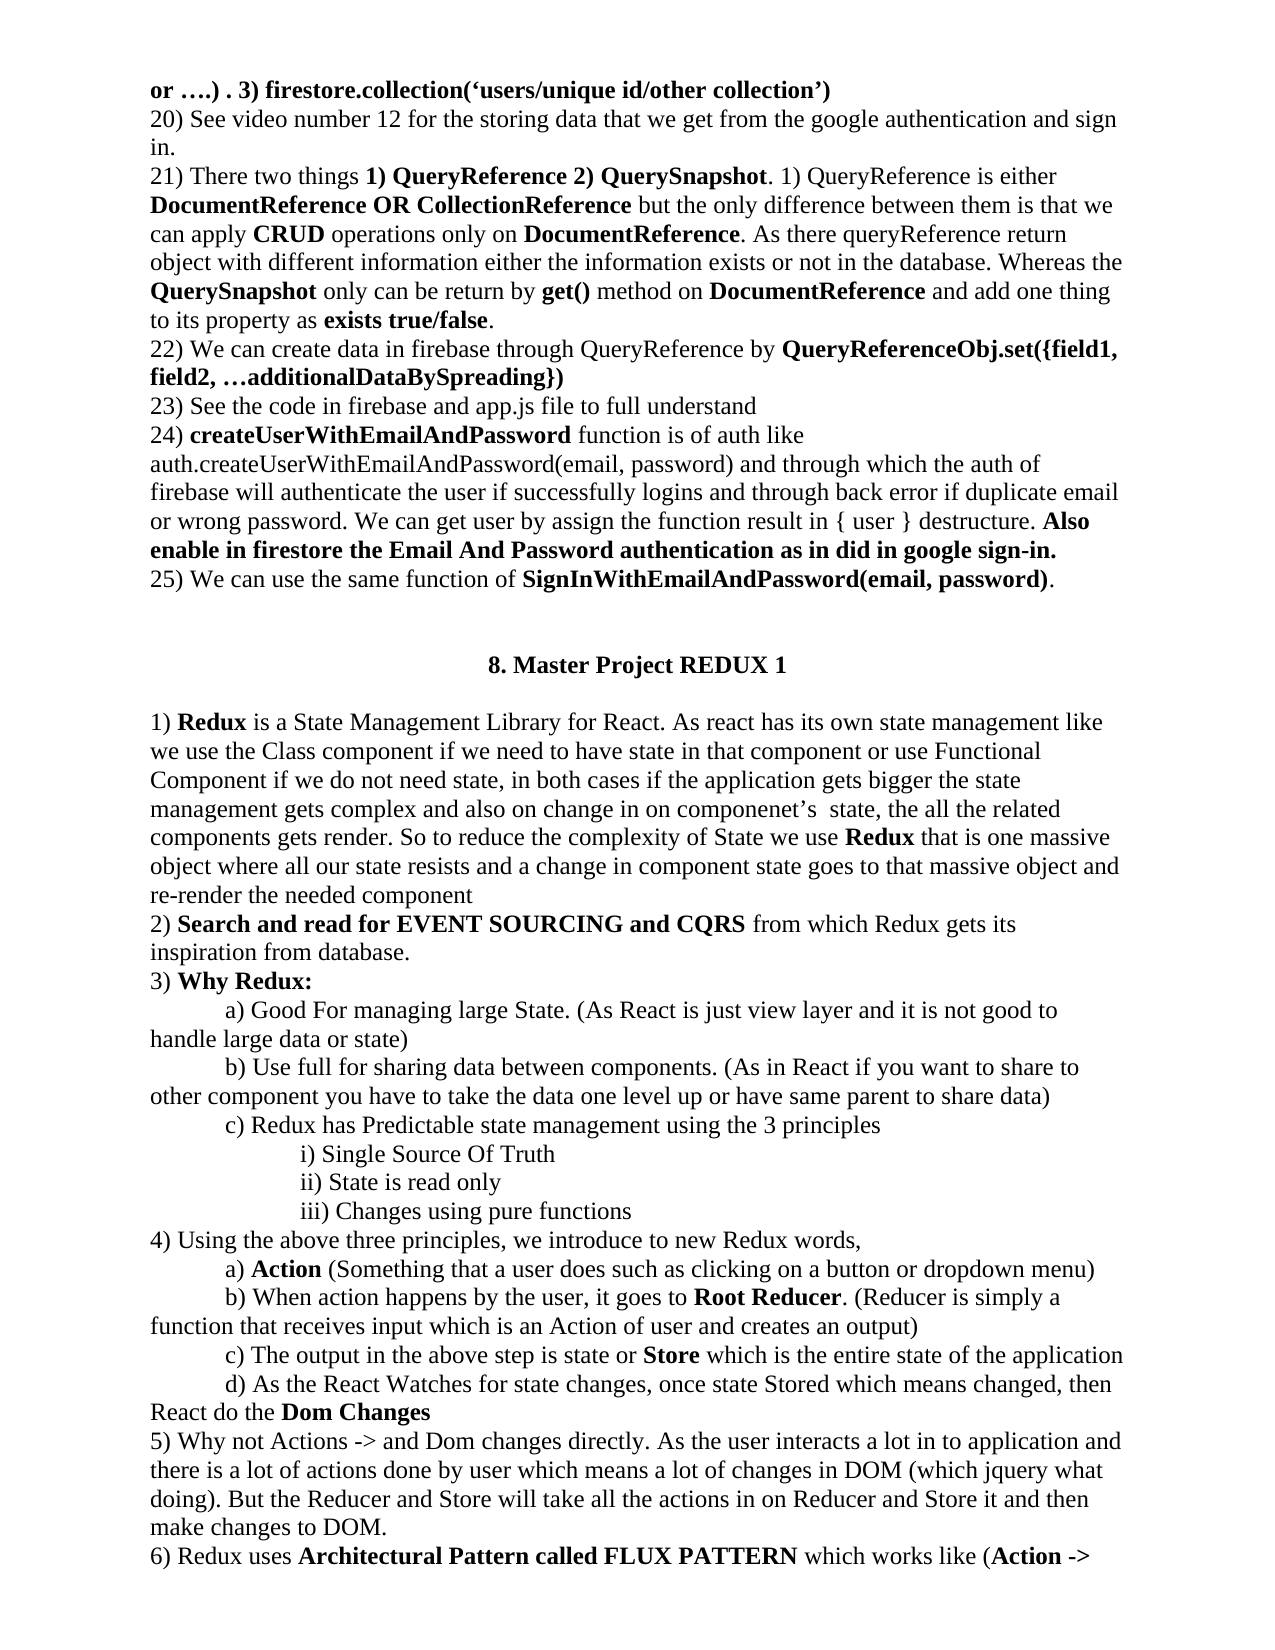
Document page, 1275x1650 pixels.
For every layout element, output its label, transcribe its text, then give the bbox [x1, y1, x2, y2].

text iii) Changes using pure functions [150, 1196, 1125, 1225]
text 22) We can create data in firebase through QueryReference by QueryReferenceObj.set({field1, field2, …additionalDataBySpreading}) [150, 334, 1125, 391]
text i) Single Source Of Truth [150, 1139, 1125, 1167]
text 21) There two things 1) QueryReference 2) QuerySnapshot. 1) QueryReference is either DocumentReference OR CollectionReference but the only difference between them is that we can apply CRUD operations only on DocumentReference. As there queryReference return object with different information either the information exists or not in the database. Whereas the QuerySnapshot only can be return by get() method on DocumentReference and add one thing to its property as exists true/false. [150, 161, 1125, 334]
text or ….) . 3) firestore.collection(‘users/unique id/other collection’) [150, 75, 1125, 104]
text 3) Why Redux: [150, 966, 1125, 995]
text b) Use full for sharing data between components. (As in React if you want to share to other component you have to take the data one level up or have same parent to share data) [150, 1052, 1125, 1110]
text ii) State is read only [150, 1167, 1125, 1196]
text 24) createUserWithEmailAndPassword function is of auth like auth.createUserWithEmailAndPassword(email, password) and through which the auth of firebase will authenticate the user if successfully logins and through back error if duplicate email or wrong password. We can get user by assign the function result in { user } destructure. Also enable in firestore the Email And Password authentication as in did in google sign-in. [150, 420, 1125, 564]
text 20) See video number 12 for the storing data that we get from the google authentication and sign in. [150, 104, 1125, 161]
text 2) Search and read for EVENT SOURCING and CQRS from which Redux gets its inspiration from database. [150, 909, 1125, 966]
text 4) Using the above three principles, we introduce to new Redux words, [150, 1225, 1125, 1254]
text 1) Redux is a State Management Library for React. As react has its own state management like we use the Class component if we need to have state in that component or use Functional Component if we do not need state, in both cases if the application gets bigger the state management gets complex and also on change in on componenet’s state, the all the related components gets render. So to reduce the complexity of State we use Redux that is one massive object where all our state resists and a change in component state goes to that massive object and re-render the needed component [150, 707, 1125, 909]
text a) Good For managing large State. (As React is just view layer and it is not good to handle large data or state) [150, 995, 1125, 1052]
text c) The output in the above step is state or Store which is the entire state of the application [150, 1340, 1125, 1369]
text 6) Redux uses Architectural Pattern called FLUX PATTERN which works like (Action -> [150, 1541, 1125, 1570]
text 5) Why not Actions -> and Dom changes directly. As the user interacts a lot in to application and there is a lot of actions done by user which means a lot of changes in DOM (which jquery what doing). But the Reducer and Store will take all the actions in on Reducer and Store it and then make changes to DOM. [150, 1426, 1125, 1541]
text c) Redux has Predictable state management using the 3 principles [150, 1110, 1125, 1139]
text a) Action (Something that a user does such as clicking on a button or dropdown menu) [150, 1254, 1125, 1282]
text d) As the React Watches for state changes, once state Stored which means changed, then React do the Dom Changes [150, 1369, 1125, 1426]
text 25) We can use the same function of SignInWithEmailAndPassword(email, password). [150, 564, 1125, 592]
text 8. Master Project REDUX 1 [150, 650, 1125, 679]
text b) When action happens by the user, it goes to Root Reducer. (Reducer is simply a function that receives input which is an Action of user and creates an output) [150, 1282, 1125, 1340]
text 23) See the code in firebase and app.js file to full understand [150, 391, 1125, 420]
